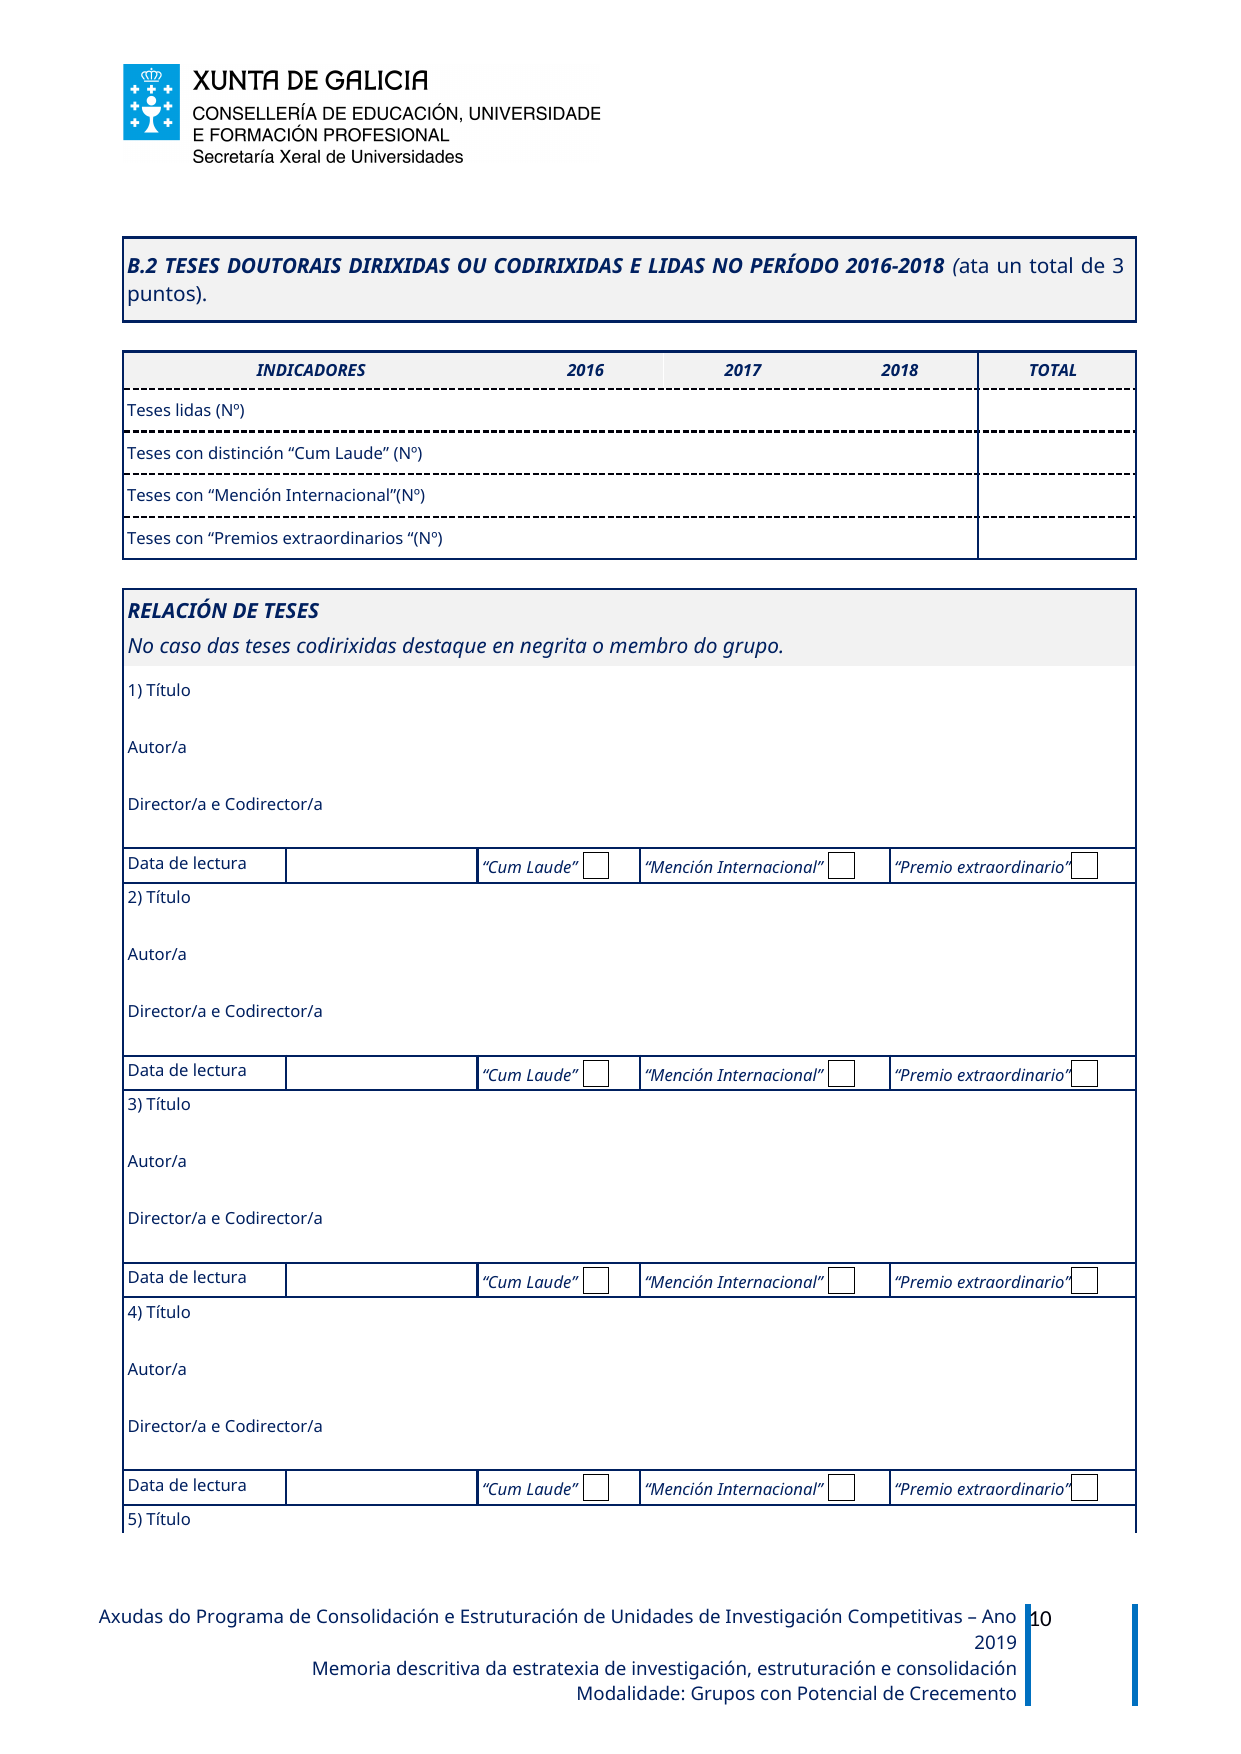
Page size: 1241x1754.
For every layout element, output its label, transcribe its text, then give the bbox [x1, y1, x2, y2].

table_cell [287, 1057, 476, 1089]
table_cell “Mención Internacional” [641, 1471, 889, 1503]
table_cell Director/a e Codirector/a [124, 1412, 1135, 1469]
table_cell “Mención Internacional” [641, 1057, 889, 1089]
table_cell 3) Título [124, 1091, 1135, 1148]
picture [123, 64, 601, 163]
table_cell 1) Título [124, 666, 1135, 733]
table_cell “Cum Laude” [479, 849, 639, 882]
table_cell Director/a e Codirector/a [124, 790, 1135, 847]
table_cell “Cum Laude” [479, 1057, 639, 1089]
table_cell “Mención Internacional” [641, 1264, 889, 1296]
table_cell Teses con distinción “Cum Laude” (Nº) [124, 430, 506, 473]
table_cell [506, 473, 663, 516]
table_cell [979, 516, 1135, 558]
table_cell Director/a e Codirector/a [124, 1205, 1135, 1262]
table_header b.2 TESeS DOUTORAIS DIRIXIDAS OU CODIRIXIDAS E LIDAS NO PERÍODO 2016-2018 (ata un total de 3 puntos). [124, 239, 1135, 320]
table_cell [287, 1471, 476, 1503]
picture [131, 119, 139, 126]
table_cell “Premio extraordinario” [891, 1471, 1135, 1503]
table_cell Autor/a [124, 1355, 1135, 1412]
table_cell Autor/a [124, 941, 1135, 998]
table_cell [821, 516, 977, 558]
picture [148, 86, 155, 93]
table_cell Data de lectura [124, 1264, 285, 1296]
table_header RELACIÓN DE TESES No caso das teses codirixidas destaque en negrita o membro do grupo. [124, 590, 1135, 666]
picture [164, 119, 172, 126]
table_cell [287, 1264, 476, 1296]
table_cell 5) Título [124, 1506, 1135, 1532]
picture [131, 102, 139, 110]
table_header 2017 [664, 353, 821, 388]
table_cell [506, 388, 663, 430]
picture [164, 86, 172, 93]
table_cell “Premio extraordinario” [891, 1264, 1135, 1296]
table_cell [664, 388, 821, 430]
table_header 2018 [821, 353, 977, 388]
table_cell “Mención Internacional” [641, 849, 889, 882]
table_cell [979, 473, 1135, 516]
table_cell Data de lectura [124, 1057, 285, 1089]
table_cell “Premio extraordinario” [891, 1057, 1135, 1089]
table_cell Autor/a [124, 733, 1135, 790]
table_cell “Premio extraordinario” [891, 849, 1135, 882]
table_cell [664, 516, 821, 558]
table_cell [821, 430, 977, 473]
table_header INDICADORES [124, 353, 506, 388]
picture [164, 102, 172, 110]
table_cell [506, 516, 663, 558]
table_cell Data de lectura [124, 1471, 285, 1503]
picture [131, 86, 139, 93]
table_cell 2) Título [124, 884, 1135, 941]
table_cell [979, 388, 1135, 430]
table_cell [821, 388, 977, 430]
table_cell [664, 430, 821, 473]
table_cell [664, 473, 821, 516]
table_cell Teses con “Premios extraordinarios “(Nº) [124, 516, 506, 558]
table_cell [979, 430, 1135, 473]
table_cell Autor/a [124, 1148, 1135, 1205]
table_cell “Cum Laude” [479, 1471, 639, 1503]
table_cell Teses lidas (Nº) [124, 388, 506, 430]
table_cell Director/a e Codirector/a [124, 998, 1135, 1054]
table_header 2016 [506, 353, 663, 388]
table_cell Data de lectura [124, 849, 285, 882]
table_cell [821, 473, 977, 516]
table_cell [287, 849, 476, 882]
table_header TOTAL [979, 353, 1135, 388]
table_cell [506, 430, 663, 473]
table_cell 4) Título [124, 1298, 1135, 1355]
picture [143, 97, 160, 132]
table_cell Teses con “Mención Internacional”(Nº) [124, 473, 506, 516]
table_cell “Cum Laude” [479, 1264, 639, 1296]
